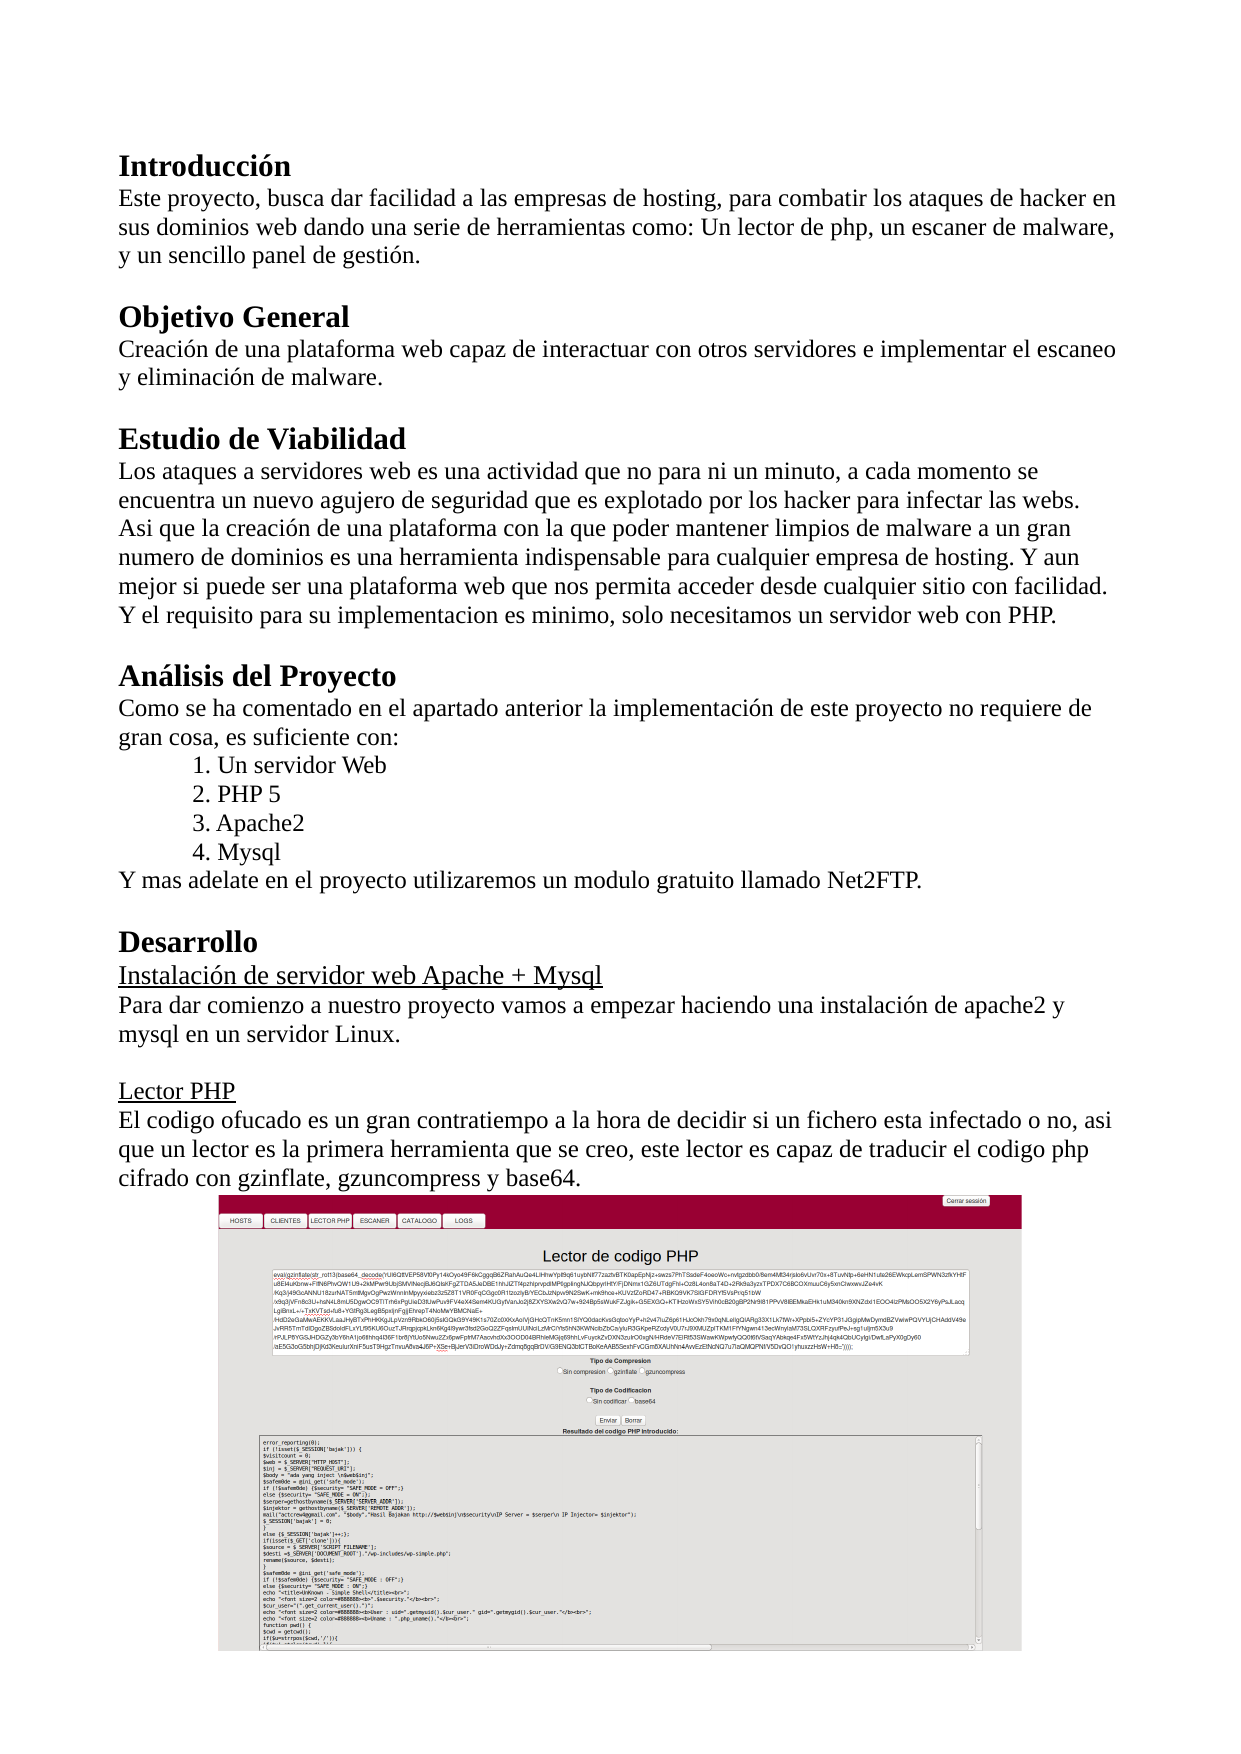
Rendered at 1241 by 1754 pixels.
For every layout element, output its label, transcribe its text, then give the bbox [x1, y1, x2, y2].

text Desarrollo [118, 923, 1122, 959]
text Para dar comienzo a nuestro proyecto vamos a empezar haciendo una instalación de apache2 y mysql en un servidor Linux. [118, 990, 1122, 1048]
text Asi que la creación de una plataforma con la que poder mantener limpios de malware a un gran numero de dominios es una herramienta indispensable para cualquier empresa de hosting. Y aun mejor si puede ser una plataforma web que nos permita acceder desde cualquier sitio con facilidad. [118, 513, 1122, 600]
text Creación de una plataforma web capaz de interactuar con otros servidores e implementar el escaneo y eliminación de malware. [118, 334, 1122, 391]
text Este proyecto, busca dar facilidad a las empresas de hosting, para combatir los ataques de hacker en sus dominios web dando una serie de herramientas como: Un lector de php, un escaner de malware, y un sencillo panel de gestión. [118, 183, 1122, 269]
text Como se ha comentado en el apartado anterior la implementación de este proyecto no requiere de gran cosa, es suficiente con: [118, 693, 1122, 751]
text El codigo ofucado es un gran contratiempo a la hora de decidir si un fichero esta infectado o no, asi que un lector es la primera herramienta que se creo, este lector es capaz de traducir el codigo php cifrado con gzinflate, gzuncompress y base64. [118, 1105, 1122, 1191]
text Lector PHP [118, 1076, 1122, 1105]
text Análisis del Proyecto [118, 657, 1122, 693]
text 1. Un servidor Web [118, 751, 1122, 779]
text Los ataques a servidores web es una actividad que no para ni un minuto, a cada momento se encuentra un nuevo agujero de seguridad que es explotado por los hacker para infectar las webs. [118, 456, 1122, 513]
text 2. PHP 5 [118, 779, 1122, 808]
text Instalación de servidor web Apache + Mysql [118, 959, 1122, 990]
text Introducción [118, 147, 1122, 183]
text Y mas adelate en el proyecto utilizaremos un modulo gratuito llamado Net2FTP. [118, 866, 1122, 894]
text Objetivo General [118, 298, 1122, 334]
text 4. Mysql [118, 837, 1122, 866]
text Y el requisito para su implementacion es minimo, solo necesitamos un servidor web con PHP. [118, 600, 1122, 628]
text Estudio de Viabilidad [118, 420, 1122, 456]
picture [218, 1195, 1022, 1651]
text 3. Apache2 [118, 808, 1122, 837]
